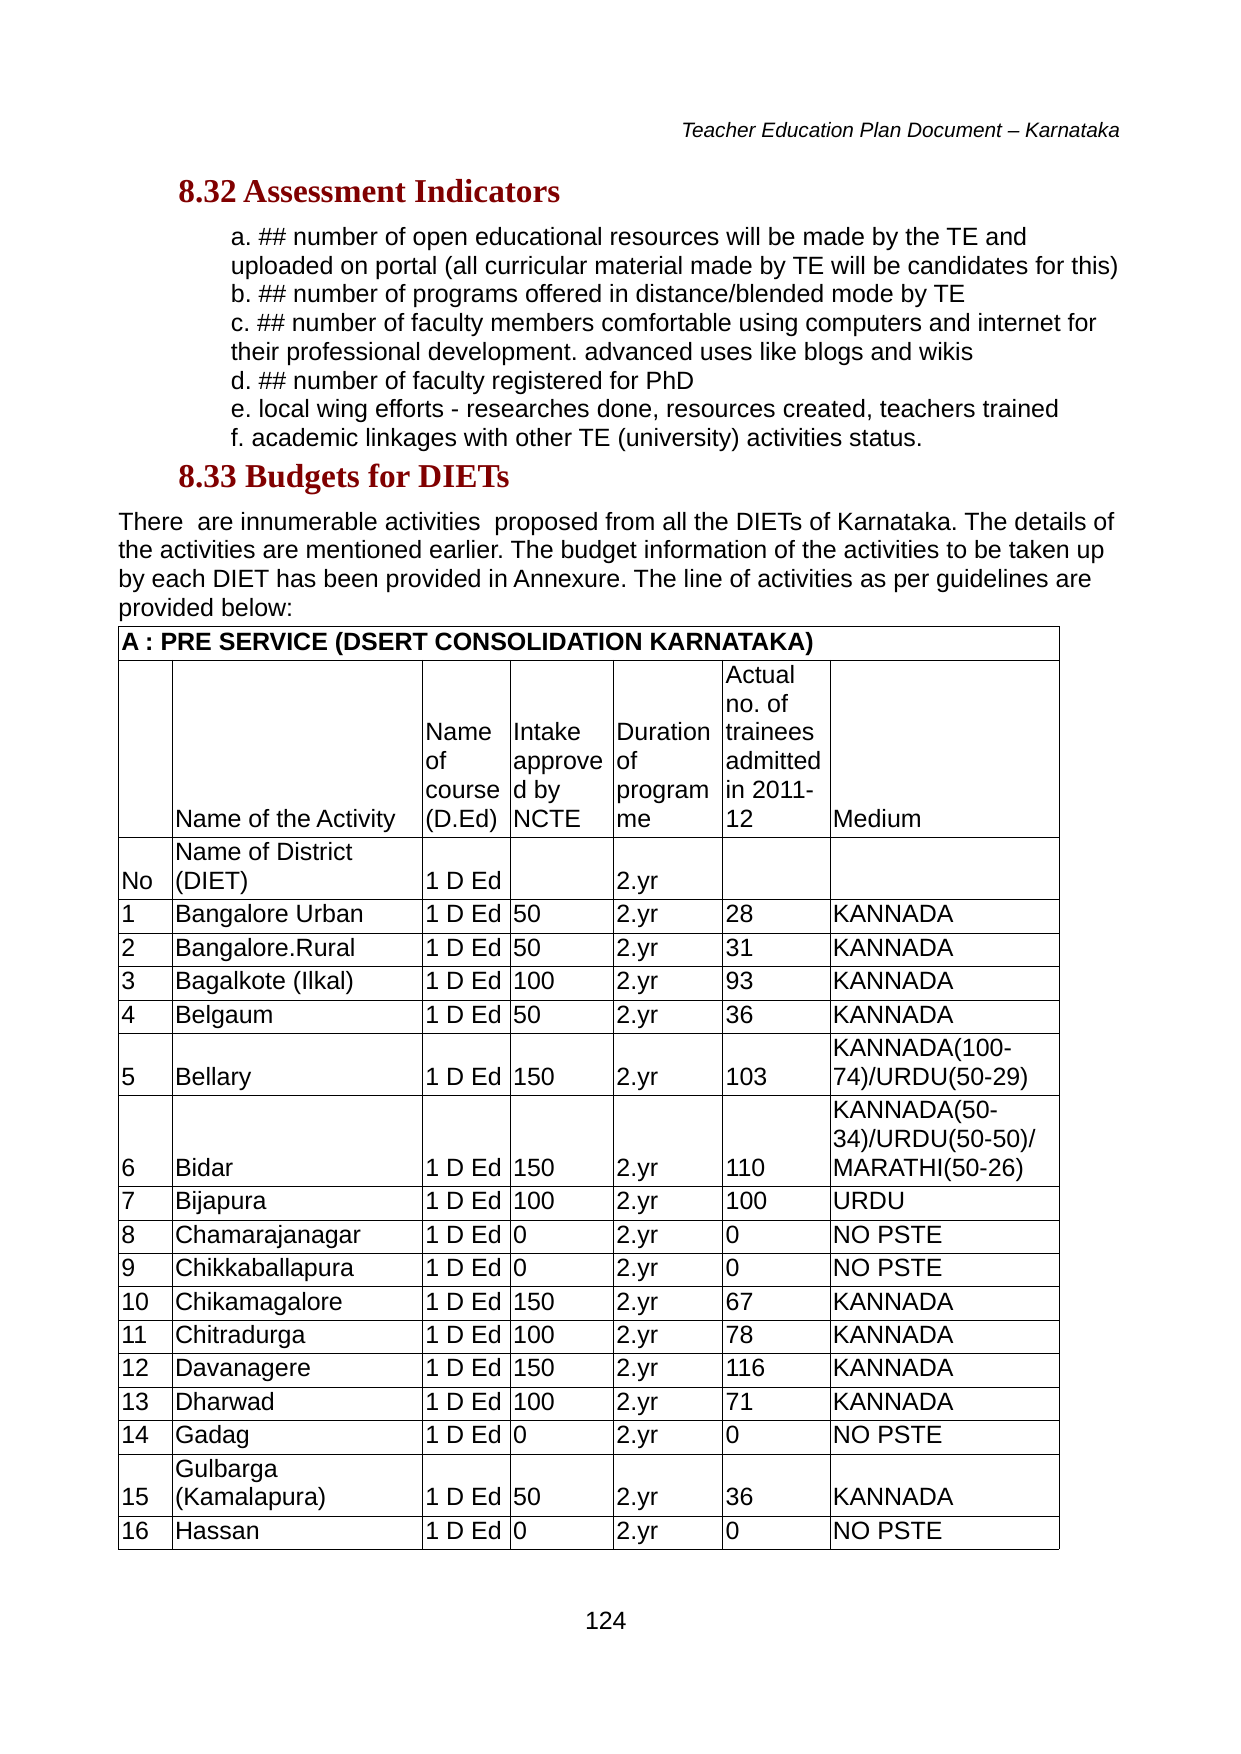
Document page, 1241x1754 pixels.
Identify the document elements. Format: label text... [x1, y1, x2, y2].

table_cell 50 [511, 1455, 613, 1516]
table_cell Hassan [173, 1517, 422, 1549]
table_cell 150 [511, 1354, 613, 1387]
table_cell No [119, 838, 172, 899]
table_cell 71 [723, 1388, 830, 1420]
table_cell KANNADA [831, 1321, 1059, 1353]
table_cell [723, 838, 830, 899]
table_cell 2.yr [614, 1254, 722, 1286]
table_cell 2.yr [614, 1321, 722, 1353]
table_cell 1 D Ed [423, 1321, 510, 1353]
table_cell Chamarajanagar [173, 1221, 422, 1253]
table_cell KANNADA [831, 934, 1059, 966]
table_cell 0 [723, 1517, 830, 1549]
table_cell 1 D Ed [423, 900, 510, 933]
table_cell 9 [119, 1254, 172, 1286]
table_cell Chikamagalore [173, 1287, 422, 1320]
table_cell 1 D Ed [423, 1354, 510, 1387]
table_cell 10 [119, 1287, 172, 1320]
table_cell Bidar [173, 1096, 422, 1186]
table_cell 0 [723, 1221, 830, 1253]
table_cell 0 [511, 1517, 613, 1549]
table_cell 1 D Ed [423, 1455, 510, 1516]
table_cell 1 D Ed [423, 838, 510, 899]
table_cell Gadag [173, 1421, 422, 1453]
table_cell Name of course (D.Ed) [423, 661, 510, 837]
table_cell 78 [723, 1321, 830, 1353]
table_cell 6 [119, 1096, 172, 1186]
table_cell 1 D Ed [423, 1096, 510, 1186]
table_cell 100 [511, 1187, 613, 1219]
table_cell URDU [831, 1187, 1059, 1219]
table_cell 0 [723, 1254, 830, 1286]
subtitle 8.32 Assessment Indicators [118, 172, 1122, 210]
table_cell 1 D Ed [423, 1187, 510, 1219]
table_cell KANNADA [831, 1001, 1059, 1033]
table_cell 12 [119, 1354, 172, 1387]
table_cell Davanagere [173, 1354, 422, 1387]
table_cell KANNADA [831, 1354, 1059, 1387]
table_cell Duration of programme [614, 661, 722, 837]
table_cell 103 [723, 1034, 830, 1095]
table_cell 2.yr [614, 1221, 722, 1253]
table_cell [511, 838, 613, 899]
list a. ## number of open educational resources will be made by the TE and uploaded on portal (all curricular material made by TE will be candidates for this) b. ## number of programs offered in distance/blended mode by TE c. ## number of faculty members comfortable using computers and internet for their professional development. advanced uses like blogs and wikis d. ## number of faculty registered for PhD e. local wing efforts - researches done, resources created, teachers trained f. academic linkages with other TE (university) activities status. [193, 222, 1122, 452]
table_cell 2.yr [614, 1354, 722, 1387]
table_cell 2.yr [614, 1287, 722, 1320]
table_cell 31 [723, 934, 830, 966]
table_cell 36 [723, 1455, 830, 1516]
table_cell 1 D Ed [423, 1517, 510, 1549]
table_cell 8 [119, 1221, 172, 1253]
table_cell Bellary [173, 1034, 422, 1095]
table_cell 2.yr [614, 934, 722, 966]
table_cell 67 [723, 1287, 830, 1320]
table_cell 0 [511, 1254, 613, 1286]
table_cell 1 D Ed [423, 1421, 510, 1453]
table_cell KANNADA [831, 900, 1059, 933]
table_cell 50 [511, 934, 613, 966]
table_cell 16 [119, 1517, 172, 1549]
table_cell 2.yr [614, 1388, 722, 1420]
table_cell 1 D Ed [423, 1287, 510, 1320]
table_cell 0 [511, 1221, 613, 1253]
table_cell 93 [723, 967, 830, 999]
table_cell Bagalkote (Ilkal) [173, 967, 422, 999]
table_cell 14 [119, 1421, 172, 1453]
table_cell 110 [723, 1096, 830, 1186]
table_cell 150 [511, 1287, 613, 1320]
table_cell 2.yr [614, 1001, 722, 1033]
table_cell 2.yr [614, 1187, 722, 1219]
table_cell Name of the Activity [173, 661, 422, 837]
table_cell 2.yr [614, 900, 722, 933]
table_cell 0 [511, 1421, 613, 1453]
table_cell 7 [119, 1187, 172, 1219]
table_cell 50 [511, 1001, 613, 1033]
table_cell 1 [119, 900, 172, 933]
table_cell 2.yr [614, 1096, 722, 1186]
table_cell 2.yr [614, 967, 722, 999]
table_cell 28 [723, 900, 830, 933]
table_cell NO PSTE [831, 1221, 1059, 1253]
table_cell NO PSTE [831, 1254, 1059, 1286]
table_cell 13 [119, 1388, 172, 1420]
table_cell 1 D Ed [423, 967, 510, 999]
table_cell 2.yr [614, 1455, 722, 1516]
table_cell 100 [511, 967, 613, 999]
table_cell 2 [119, 934, 172, 966]
table_cell 11 [119, 1321, 172, 1353]
table_cell Bangalore.Rural [173, 934, 422, 966]
table_cell 100 [511, 1388, 613, 1420]
table_cell KANNADA [831, 967, 1059, 999]
table_cell 2.yr [614, 1034, 722, 1095]
table_cell 1 D Ed [423, 934, 510, 966]
table_cell Dharwad [173, 1388, 422, 1420]
table_cell 0 [723, 1421, 830, 1453]
table_cell KANNADA [831, 1455, 1059, 1516]
table_cell Intake approved by NCTE [511, 661, 613, 837]
table_cell Gulbarga (Kamalapura) [173, 1455, 422, 1516]
table_cell Chikkaballapura [173, 1254, 422, 1286]
table_cell NO PSTE [831, 1421, 1059, 1453]
table_cell 36 [723, 1001, 830, 1033]
table_cell Actual no. of trainees admitted in 2011-12 [723, 661, 830, 837]
table_cell 1 D Ed [423, 1254, 510, 1286]
table_cell 2.yr [614, 1517, 722, 1549]
table_cell 50 [511, 900, 613, 933]
table_cell NO PSTE [831, 1517, 1059, 1549]
table_cell 4 [119, 1001, 172, 1033]
table_cell Bangalore Urban [173, 900, 422, 933]
table_cell 3 [119, 967, 172, 999]
table_cell KANNADA [831, 1287, 1059, 1320]
table_cell 100 [511, 1321, 613, 1353]
table_cell 1 D Ed [423, 1221, 510, 1253]
table_cell 1 D Ed [423, 1034, 510, 1095]
table_cell Medium [831, 661, 1059, 837]
table_cell 1 D Ed [423, 1388, 510, 1420]
table_cell KANNADA(100-74)/URDU(50-29) [831, 1034, 1059, 1095]
table_cell 150 [511, 1096, 613, 1186]
table_cell [119, 661, 172, 837]
table_cell Chitradurga [173, 1321, 422, 1353]
subtitle 8.33 Budgets for DIETs [118, 456, 1122, 495]
text There are innumerable activities proposed from all the DIETs of Karnataka. The details of the activities are mentioned earlier. The budget information of the activities to be taken up by each DIET has been provided in Annexure. The line of activities as per guidelines are provided below: [118, 507, 1122, 622]
table_cell 2.yr [614, 1421, 722, 1453]
table_cell KANNADA(50-34)/URDU(50-50)/MARATHI(50-26) [831, 1096, 1059, 1186]
table_cell 116 [723, 1354, 830, 1387]
table_cell KANNADA [831, 1388, 1059, 1420]
table_cell 1 D Ed [423, 1001, 510, 1033]
table_cell 150 [511, 1034, 613, 1095]
table_cell 5 [119, 1034, 172, 1095]
table_cell Name of District (DIET) [173, 838, 422, 899]
table_cell 2.yr [614, 838, 722, 899]
table_cell 100 [723, 1187, 830, 1219]
table_cell Belgaum [173, 1001, 422, 1033]
table_cell 15 [119, 1455, 172, 1516]
table_cell Bijapura [173, 1187, 422, 1219]
table_header A : PRE SERVICE (DSERT CONSOLIDATION KARNATAKA) [119, 627, 1059, 660]
table_cell [831, 838, 1059, 899]
